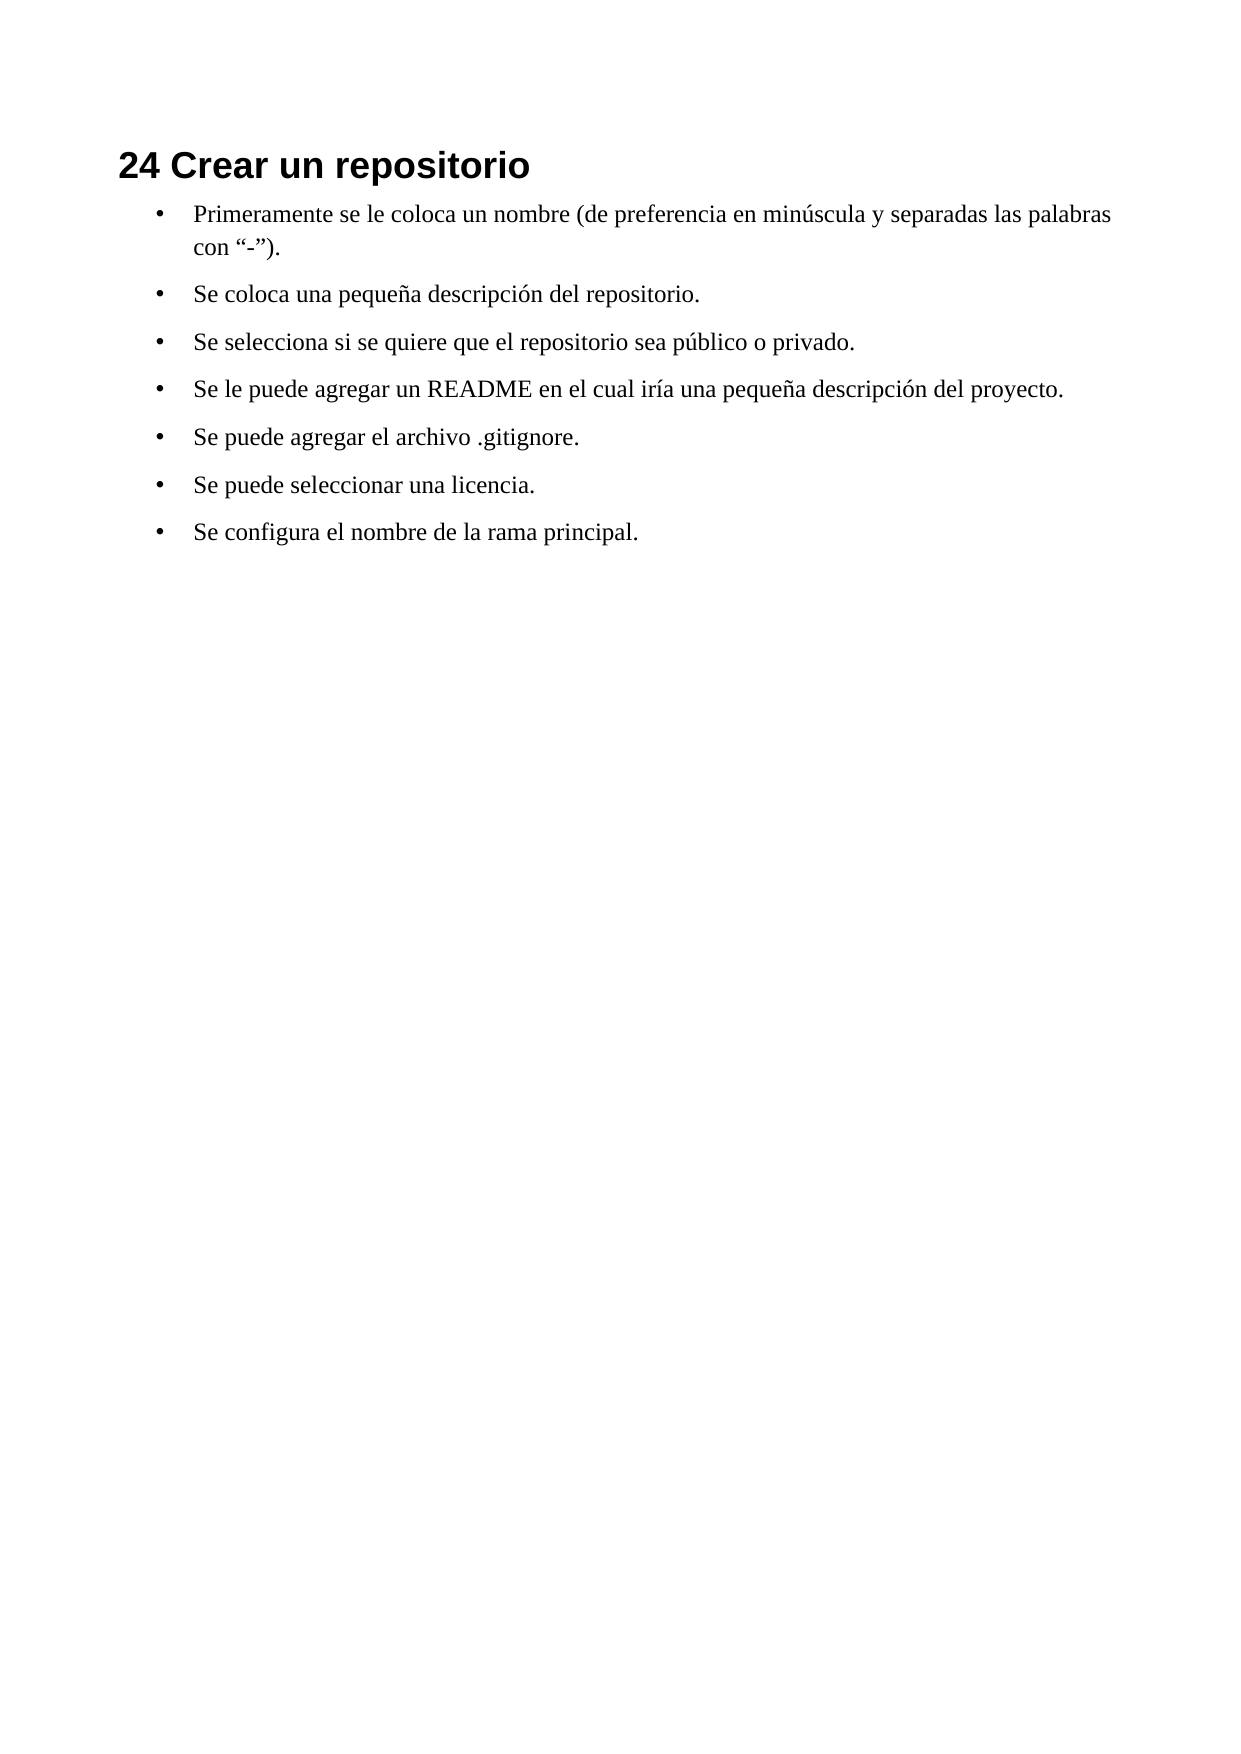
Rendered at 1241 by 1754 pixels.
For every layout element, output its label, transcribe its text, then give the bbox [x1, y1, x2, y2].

list Primeramente se le coloca un nombre (de preferencia en minúscula y separadas las palabras con “-”). [156, 199, 1122, 261]
list Se puede agregar el archivo .gitignore. [156, 422, 1122, 451]
list Se puede seleccionar una licencia. [156, 470, 1122, 498]
list Se configura el nombre de la rama principal. [156, 517, 1122, 546]
list Se le puede agregar un README en el cual iría una pequeña descripción del proyecto. [156, 374, 1122, 403]
subtitle 24 Crear un repositorio [118, 143, 1122, 186]
list Se selecciona si se quiere que el repositorio sea público o privado. [156, 327, 1122, 356]
list Se coloca una pequeña descripción del repositorio. [156, 279, 1122, 308]
